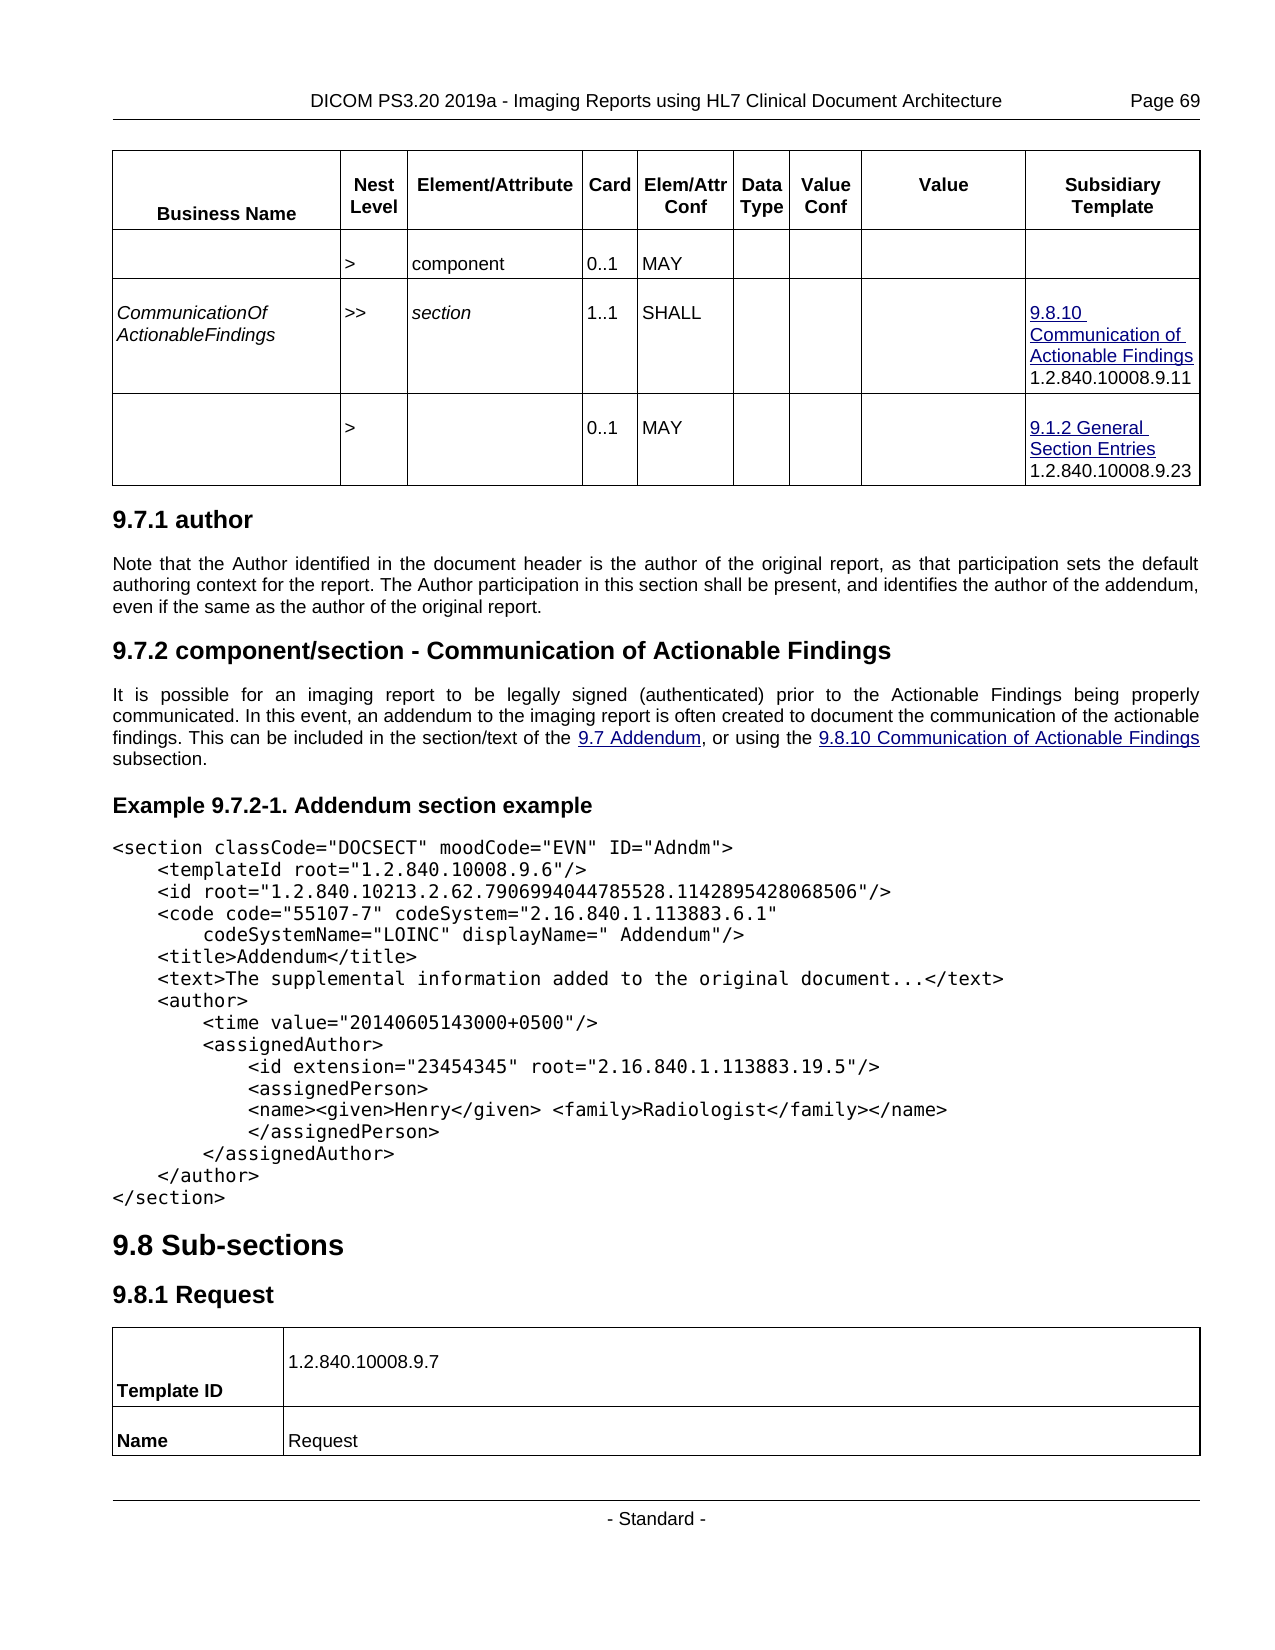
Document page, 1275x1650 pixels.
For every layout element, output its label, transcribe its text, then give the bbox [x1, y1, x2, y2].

table_cell [862, 230, 1025, 278]
table_cell 0..1 [583, 230, 637, 278]
table_header Element/​Attribute [408, 151, 582, 228]
table_header Card [583, 151, 637, 228]
table_cell [408, 394, 582, 485]
table_cell [790, 279, 861, 392]
table_cell [734, 394, 789, 485]
table_cell [734, 230, 789, 278]
text It is possible for an imaging report to be legally signed (authenticated) prior to the Actionable Findings being properly communicated. In this event, an addendum to the imaging report is often created to document the communication of the actionable findings. This can be included in the section/text of the 9.7 Addendum, or using the 9.8.10 Communication of Actionable Findings subsection. [112, 683, 1200, 770]
table_cell [113, 394, 340, 485]
table_cell SHALL [638, 279, 733, 392]
table_header Elem/Attr Conf [638, 151, 733, 228]
text Example 9.7.2-1. Addendum section example [112, 792, 1200, 818]
table_header Value Conf [790, 151, 861, 228]
table_cell Name [113, 1407, 283, 1455]
table_cell MAY [638, 394, 733, 485]
table_cell > [341, 394, 407, 485]
table_header Value [862, 151, 1025, 228]
table_cell [1026, 230, 1199, 278]
table_header 1.2.840.10008.9.7 [284, 1328, 1199, 1406]
table_cell 1..1 [583, 279, 637, 392]
table_cell component [408, 230, 582, 278]
table_cell [862, 279, 1025, 392]
table_cell [113, 230, 340, 278]
table_header Nest Level [341, 151, 407, 228]
table_cell MAY [638, 230, 733, 278]
table_cell Request [284, 1407, 1199, 1455]
table_cell 9.1.2 General Section Entries 1.2.840.10008.9.23 [1026, 394, 1199, 485]
table_cell [734, 279, 789, 392]
table_cell [862, 394, 1025, 485]
table_header Subsidiary Template [1026, 151, 1199, 228]
table_header Template ID [113, 1328, 283, 1406]
table_header Business Name [113, 151, 340, 228]
table_cell section [408, 279, 582, 392]
table_cell Communication​Of​Actionable​Findings [113, 279, 340, 392]
text 9.8 Sub-sections [112, 1227, 1200, 1261]
text 9.7.2 component/section - Communication of Actionable Findings [112, 636, 1200, 665]
table_cell [790, 230, 861, 278]
table_cell > [341, 230, 407, 278]
text <section classCode="DOCSECT" moodCode="EVN" ID="Adndm"> <templateId root="1.2.840.10008.9.6"/> <id root="1.2.840.10213.2.62.7906994044785528.1142895428068506"/> <code code="55107-7" codeSystem="2.16.840.1.113883.6.1" codeSystemName="LOINC" displayName=" Addendum"/> <title>Addendum</title> <text>The supplemental information added to the original document...</text> <author> <time value="20140605143000+0500"/> <assignedAuthor> <id extension="23454345" root="2.16.840.1.113883.19.5"/> <assignedPerson> <name><given>Henry</given> <family>Radiologist</family></name> </assignedPerson> </assignedAuthor> </author> </section> [112, 837, 1200, 1209]
table_cell [790, 394, 861, 485]
text 9.7.1 author [112, 505, 1200, 534]
table_cell 0..1 [583, 394, 637, 485]
text 9.8.1 Request [112, 1280, 1200, 1308]
table_header Data Type [734, 151, 789, 228]
table_cell 9.8.10 Communication of Actionable Findings 1.2.840.10008.9.11 [1026, 279, 1199, 392]
table_cell >> [341, 279, 407, 392]
text Note that the Author identified in the document header is the author of the original report, as that participation sets the default authoring context for the report. The Author participation in this section shall be present, and identifies the author of the addendum, even if the same as the author of the original report. [112, 553, 1200, 617]
